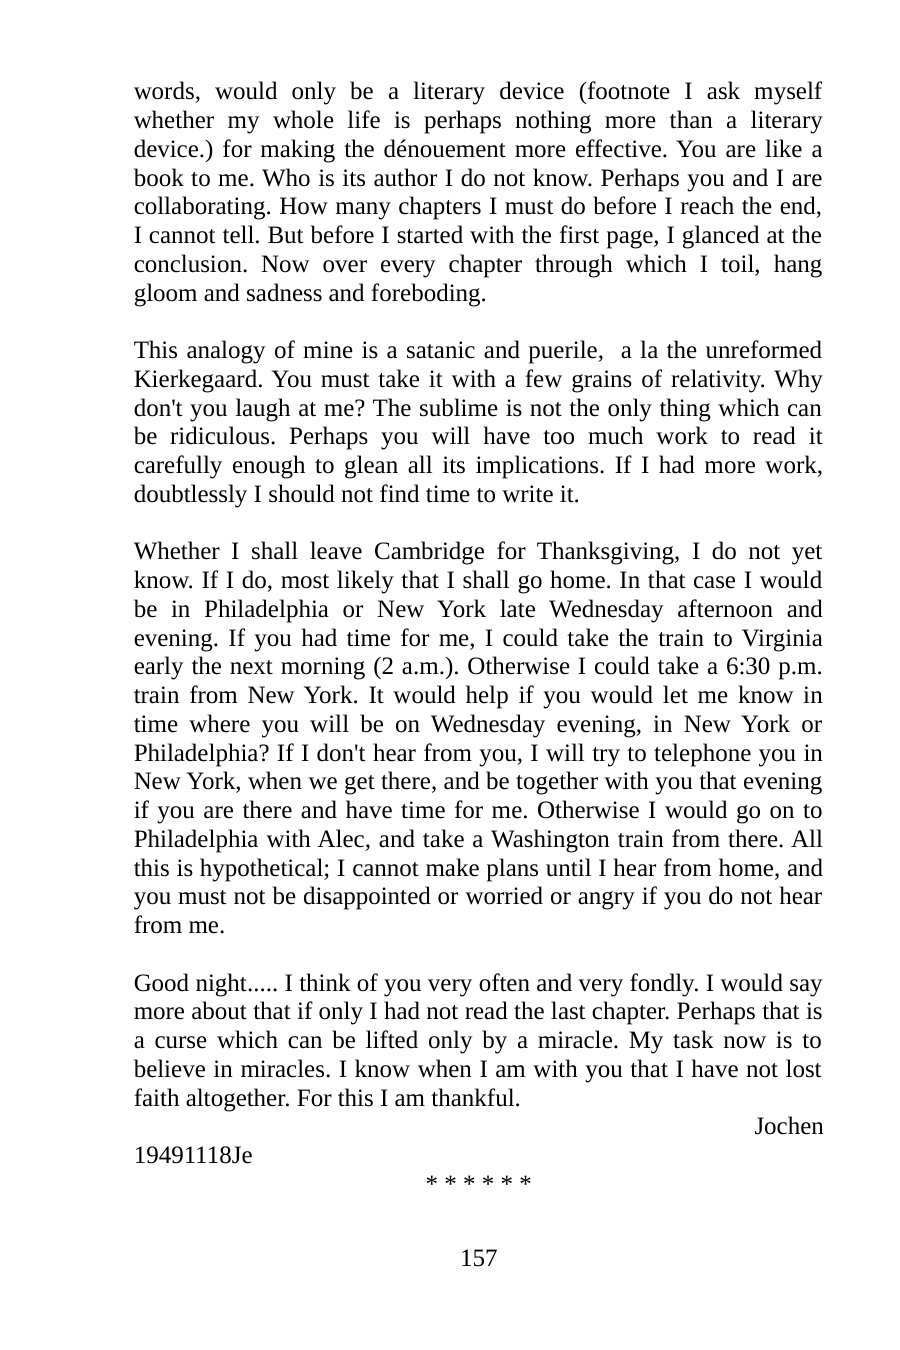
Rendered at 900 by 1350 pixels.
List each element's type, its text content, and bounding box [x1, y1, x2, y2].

text Whether I shall leave Cambridge for Thanksgiving, I do not yet know. If I do, most likely that I shall go home. In that case I would be in Philadelphia or New York late Wednesday afternoon and evening. If you had time for me, I could take the train to Virginia early the next morning (2 a.m.). Otherwise I could take a 6:30 p.m. train from New York. It would help if you would let me know in time where you will be on Wednesday evening, in New York or Philadelphia? If I don't hear from you, I will try to telephone you in New York, when we get there, and be together with you that evening if you are there and have time for me. Otherwise I would go on to Philadelphia with Alec, and take a Washington train from there. All this is hypothetical; I cannot make plans until I hear from home, and you must not be disappointed or worried or angry if you do not hear from me. [133, 536, 823, 939]
text Good night..... I think of you very often and very fondly. I would say more about that if only I had not read the last chapter. Perhaps that is a curse which can be lifted only by a miracle. My task now is to believe in miracles. I know when I am with you that I have not lost faith altogether. For this I am thankful. [133, 968, 823, 1111]
text Jochen [133, 1111, 823, 1140]
text This analogy of mine is a satanic and puerile, a la the unreformed Kierkegaard. You must take it with a few grains of relativity. Why don't you laugh at me? The sublime is not the only thing which can be ridiculous. Perhaps you will have too much work to read it carefully enough to glean all its implications. If I had more work, doubtlessly I should not find time to write it. [133, 335, 823, 508]
text 19491118Je [133, 1140, 823, 1169]
text words, would only be a literary device (footnote I ask myself whether my whole life is perhaps nothing more than a literary device.) for making the dénouement more effective. You are like a book to me. Who is its author I do not know. Perhaps you and I are collaborating. How many chapters I must do before I reach the end, I cannot tell. But before I started with the first page, I glanced at the conclusion. Now over every chapter through which I toil, hang gloom and sadness and foreboding. [133, 76, 823, 306]
text * * * * * * [133, 1169, 823, 1198]
